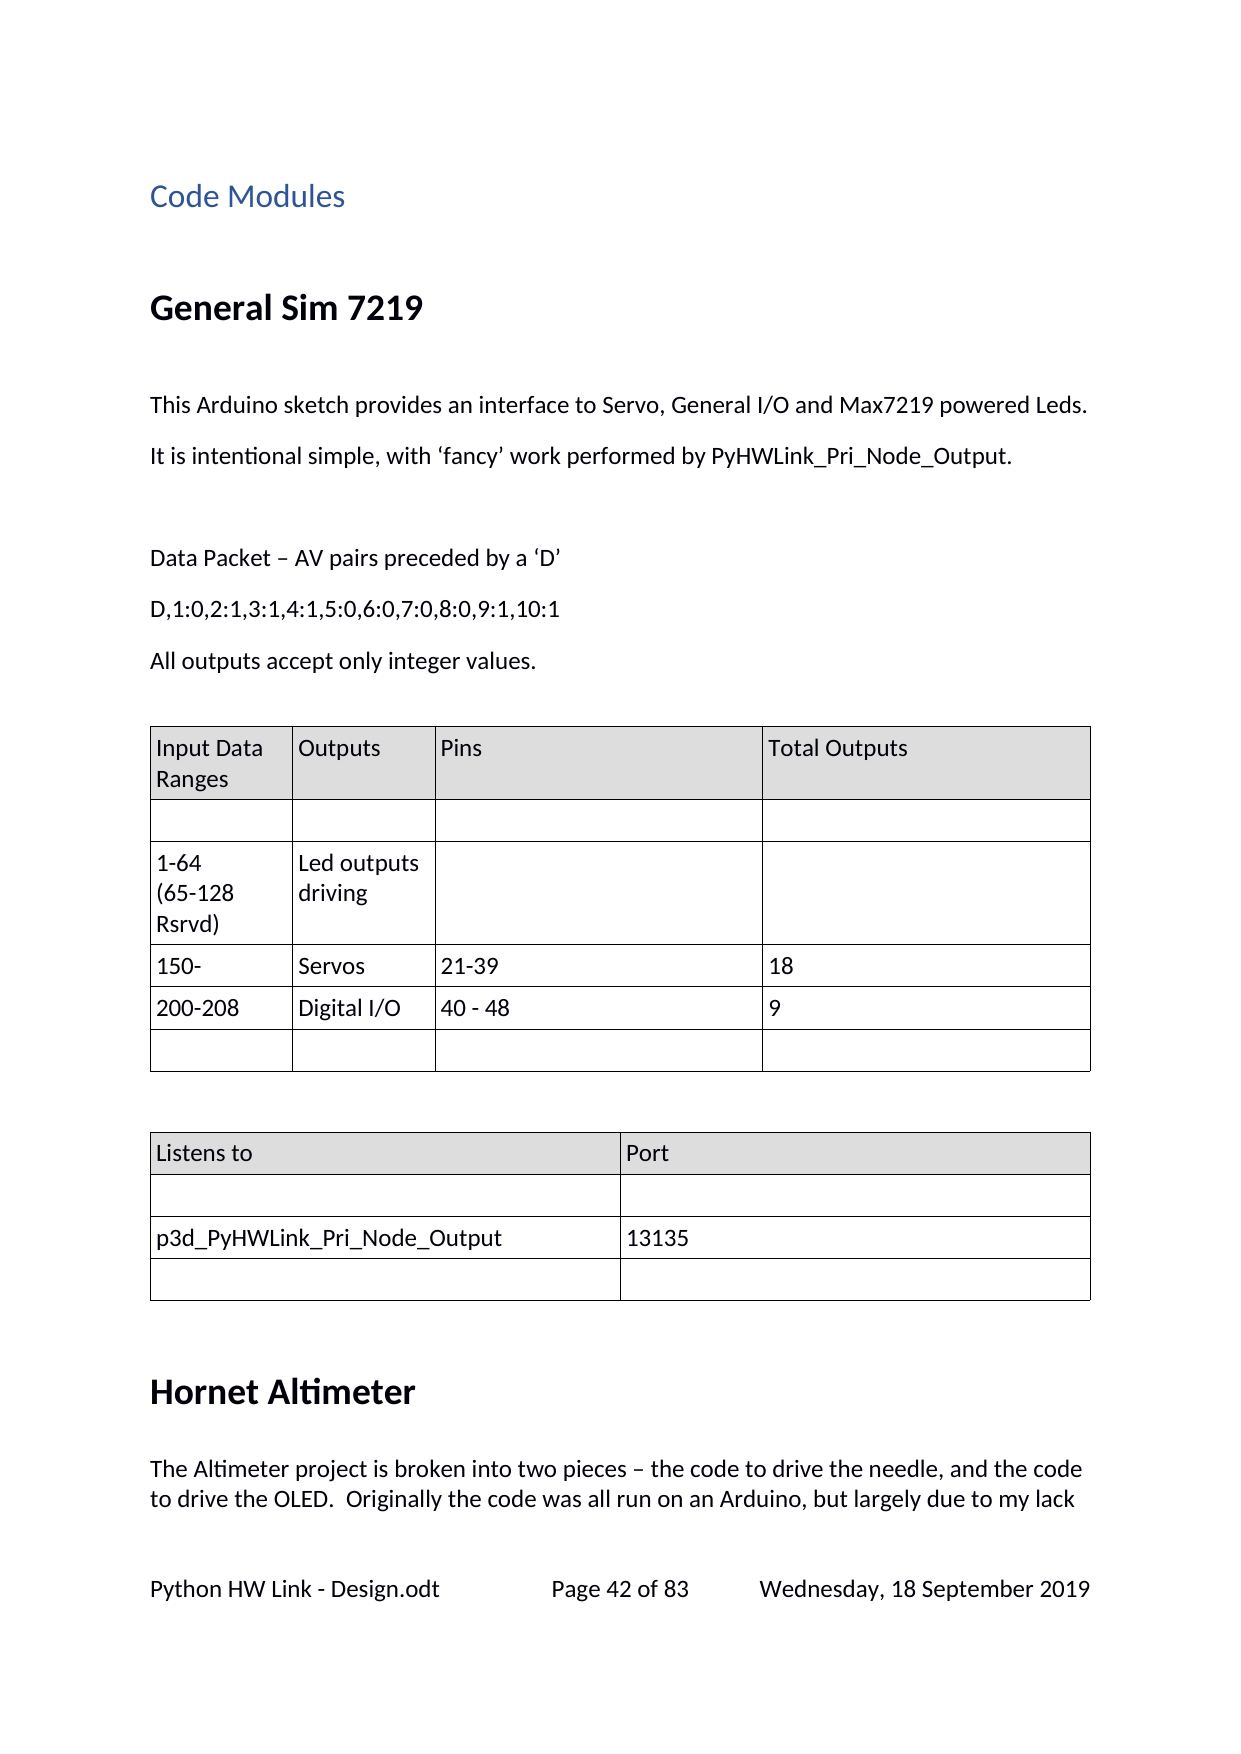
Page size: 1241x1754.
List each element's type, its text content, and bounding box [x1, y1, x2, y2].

table_header Input Data Ranges [151, 727, 292, 799]
table_cell [151, 1175, 620, 1216]
table_cell [763, 1030, 1090, 1071]
text The Altimeter project is broken into two pieces – the code to drive the needle, and the code to drive the OLED. Originally the code was all run on an Arduino, but largely due to my lack [150, 1453, 1090, 1514]
table_cell 200-208 [151, 987, 292, 1028]
table_cell 1-64 (65-128 Rsrvd) [151, 842, 292, 944]
table_cell 18 [763, 945, 1090, 986]
table_cell [436, 842, 762, 944]
text All outputs accept only integer values. [150, 645, 1090, 675]
table_cell 40 - 48 [436, 987, 762, 1028]
table_cell [293, 1030, 435, 1071]
table_header Listens to [151, 1133, 620, 1174]
text D,1:0,2:1,3:1,4:1,5:0,6:0,7:0,8:0,9:1,10:1 [150, 594, 1090, 624]
subtitle General Sim 7219 [150, 284, 1090, 329]
table_cell [763, 800, 1090, 841]
text It is intentional simple, with ‘fancy’ work performed by PyHWLink_Pri_Node_Output. [150, 440, 1090, 471]
table_cell [436, 800, 762, 841]
subtitle Hornet Altimeter [150, 1368, 1090, 1414]
table_cell [436, 1030, 762, 1071]
table_cell Servos [293, 945, 435, 986]
table_cell [621, 1175, 1090, 1216]
table_header Total Outputs [763, 727, 1090, 799]
table_cell p3d_PyHWLink_Pri_Node_Output [151, 1217, 620, 1258]
table_cell 150- [151, 945, 292, 986]
table_header Outputs [293, 727, 435, 799]
table_header Pins [436, 727, 762, 799]
table_cell Led outputs driving [293, 842, 435, 944]
table_cell Digital I/O [293, 987, 435, 1028]
text This Arduino sketch provides an interface to Servo, General I/O and Max7219 powered Leds. [150, 389, 1090, 419]
table_cell [151, 1030, 292, 1071]
table_cell [293, 800, 435, 841]
table_cell [151, 800, 292, 841]
table_cell 13135 [621, 1217, 1090, 1258]
table_cell 21-39 [436, 945, 762, 986]
table_cell 9 [763, 987, 1090, 1028]
table_cell [763, 842, 1090, 944]
table_cell [621, 1259, 1090, 1300]
table_cell [151, 1259, 620, 1300]
table_header Port [621, 1133, 1090, 1174]
subtitle Code Modules [150, 175, 1090, 216]
text Data Packet – AV pairs preceded by a ‘D’ [150, 542, 1090, 573]
